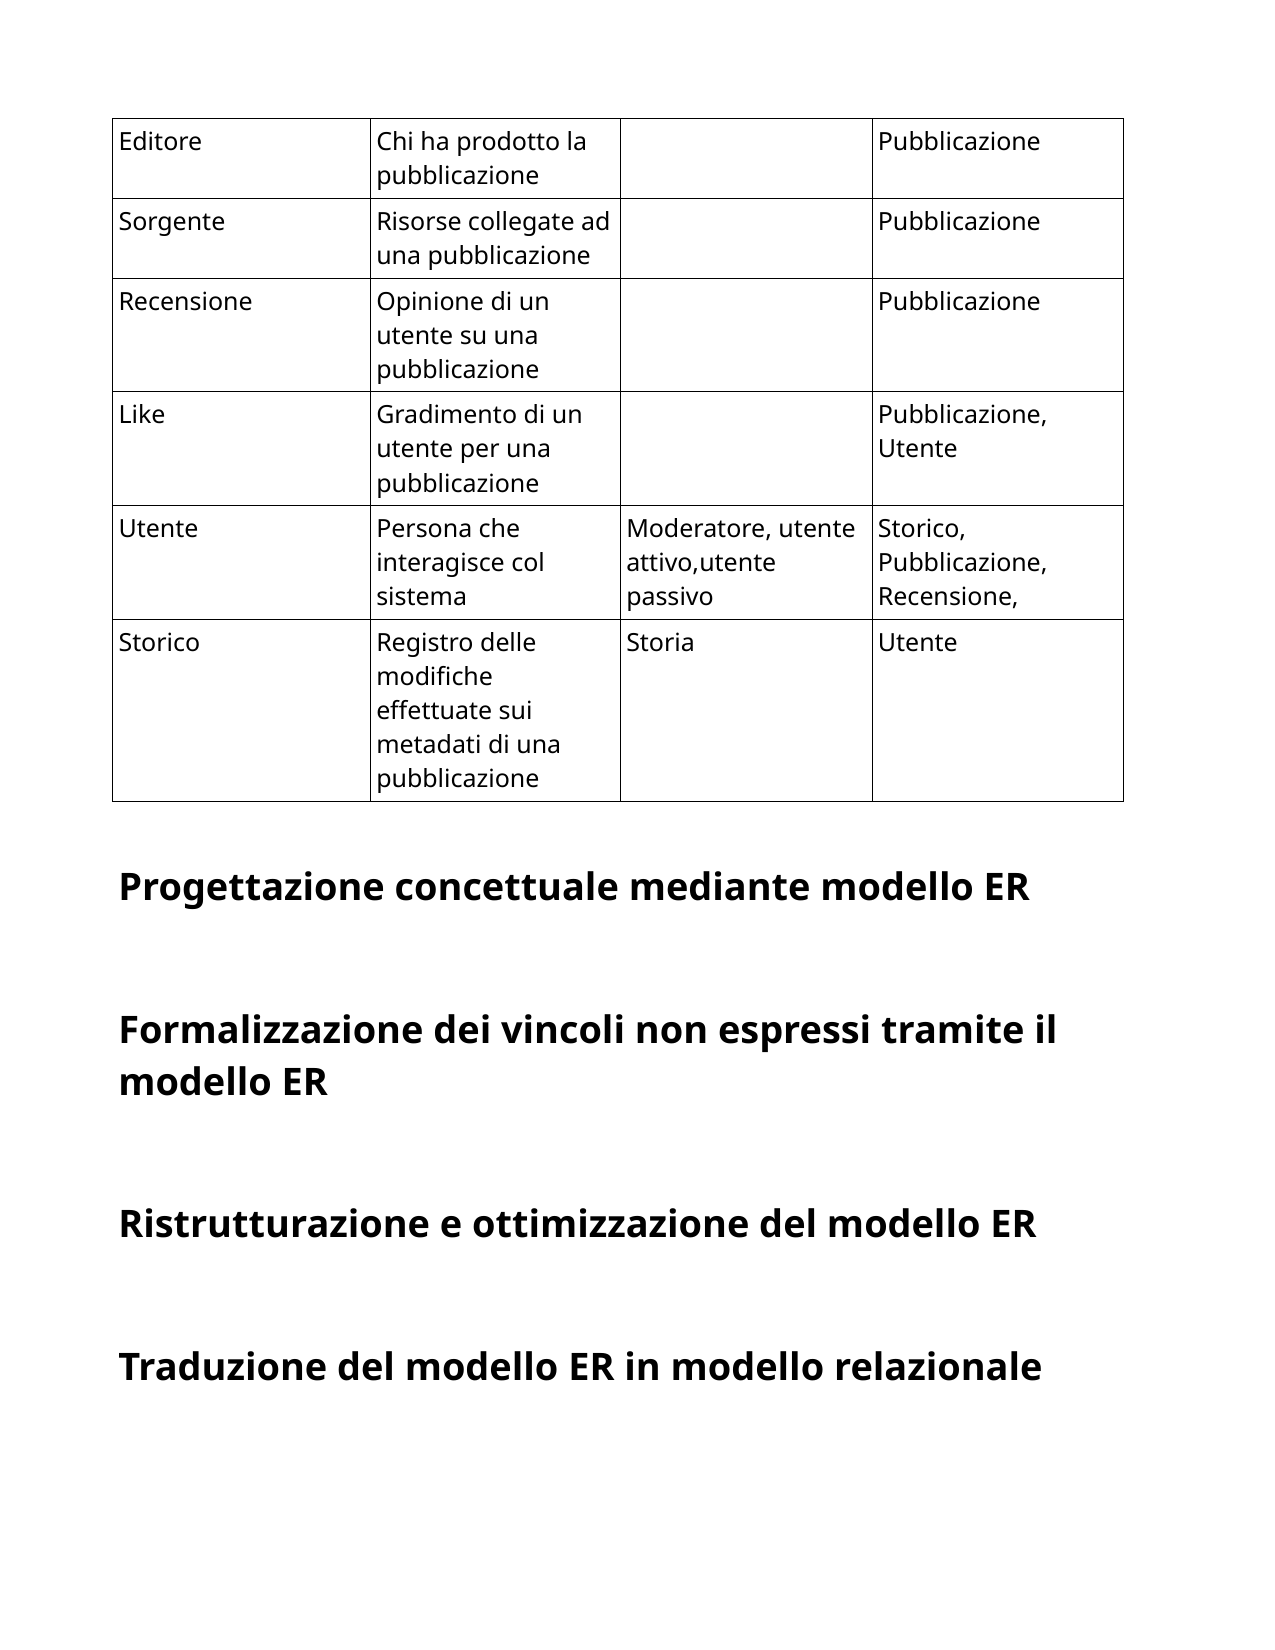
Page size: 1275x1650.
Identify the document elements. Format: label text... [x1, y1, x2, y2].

table_cell Pubblicazione [873, 119, 1123, 198]
table_cell Storia [621, 620, 872, 801]
table_cell Storico [113, 620, 370, 801]
table_cell Pubblicazione [873, 279, 1123, 391]
subtitle Formalizzazione dei vincoli non espressi tramite il modello ER [118, 1003, 1157, 1106]
table_cell Gradimento di un utente per una pubblicazione [371, 392, 620, 505]
table_cell [621, 279, 872, 391]
subtitle Progettazione concettuale mediante modello ER [118, 860, 1157, 911]
table_cell Editore [113, 119, 370, 198]
table_cell Storico, Pubblicazione, Recensione, [873, 506, 1123, 619]
table_cell Risorse collegate ad una pubblicazione [371, 199, 620, 277]
table_cell Opinione di un utente su una pubblicazione [371, 279, 620, 391]
table_cell Persona che interagisce col sistema [371, 506, 620, 619]
table_cell Utente [113, 506, 370, 619]
table_cell [621, 199, 872, 277]
table_cell Chi ha prodotto la pubblicazione [371, 119, 620, 198]
table_cell Pubblicazione [873, 199, 1123, 277]
subtitle Ristrutturazione e ottimizzazione del modello ER [118, 1197, 1157, 1249]
table_cell Recensione [113, 279, 370, 391]
table_cell Sorgente [113, 199, 370, 277]
table_cell Utente [873, 620, 1123, 801]
table_cell Pubblicazione, Utente [873, 392, 1123, 505]
table_cell Moderatore, utente attivo,utente passivo [621, 506, 872, 619]
table_cell [621, 392, 872, 505]
table_cell [621, 119, 872, 198]
table_cell Like [113, 392, 370, 505]
table_cell Registro delle modifiche effettuate sui metadati di una pubblicazione [371, 620, 620, 801]
subtitle Traduzione del modello ER in modello relazionale [118, 1340, 1157, 1392]
